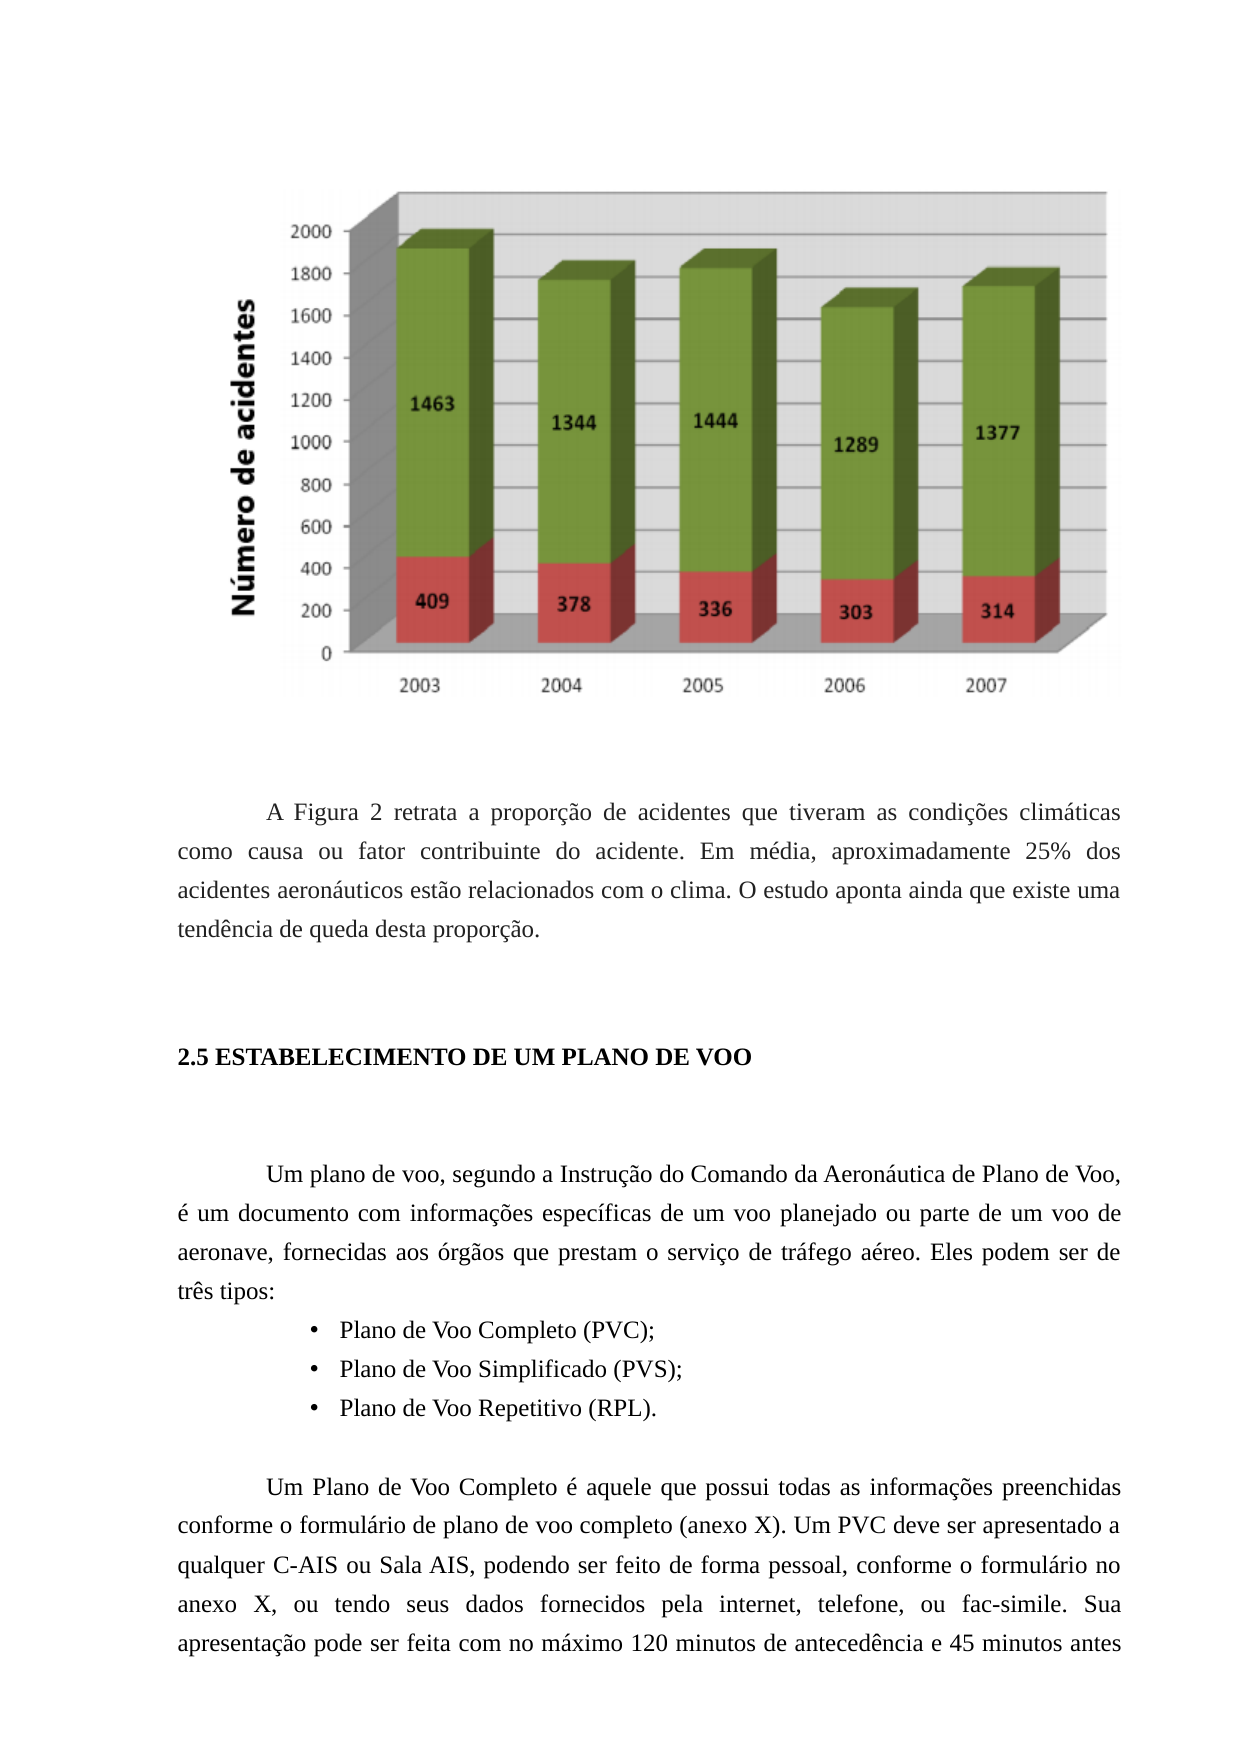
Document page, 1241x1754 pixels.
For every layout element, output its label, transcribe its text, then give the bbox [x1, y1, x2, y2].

list Plano de Voo Completo (PVC); [221, 1315, 1122, 1344]
text Um plano de voo, segundo a Instrução do Comando da Aeronáutica de Plano de Voo, é um documento com informações específicas de um voo planejado ou parte de um voo de aeronave, fornecidas aos órgãos que prestam o serviço de tráfego aéreo. Eles podem ser de três tipos: [177, 1159, 1122, 1305]
text Um Plano de Voo Completo é aquele que possui todas as informações preenchidas conforme o formulário de plano de voo completo (anexo X). Um PVC deve ser apresentado a qualquer C-AIS ou Sala AIS, podendo ser feito de forma pessoal, conforme o formulário no anexo X, ou tendo seus dados fornecidos pela internet, telefone, ou fac-simile. Sua apresentação pode ser feita com no máximo 120 minutos de antecedência e 45 minutos antes [177, 1472, 1122, 1657]
list Plano de Voo Simplificado (PVS); [221, 1354, 1122, 1383]
picture [177, 189, 1122, 697]
text A Figura 2 retrata a proporção de acidentes que tiveram as condições climáticas como causa ou fator contribuinte do acidente. Em média, aproximadamente 25% dos acidentes aeronáuticos estão relacionados com o clima. O estudo aponta ainda que existe uma tendência de queda desta proporção. [177, 797, 1122, 943]
list Plano de Voo Repetitivo (RPL). [221, 1393, 1122, 1422]
subtitle Estabelecimento de um Plano de Voo [177, 1042, 1122, 1071]
